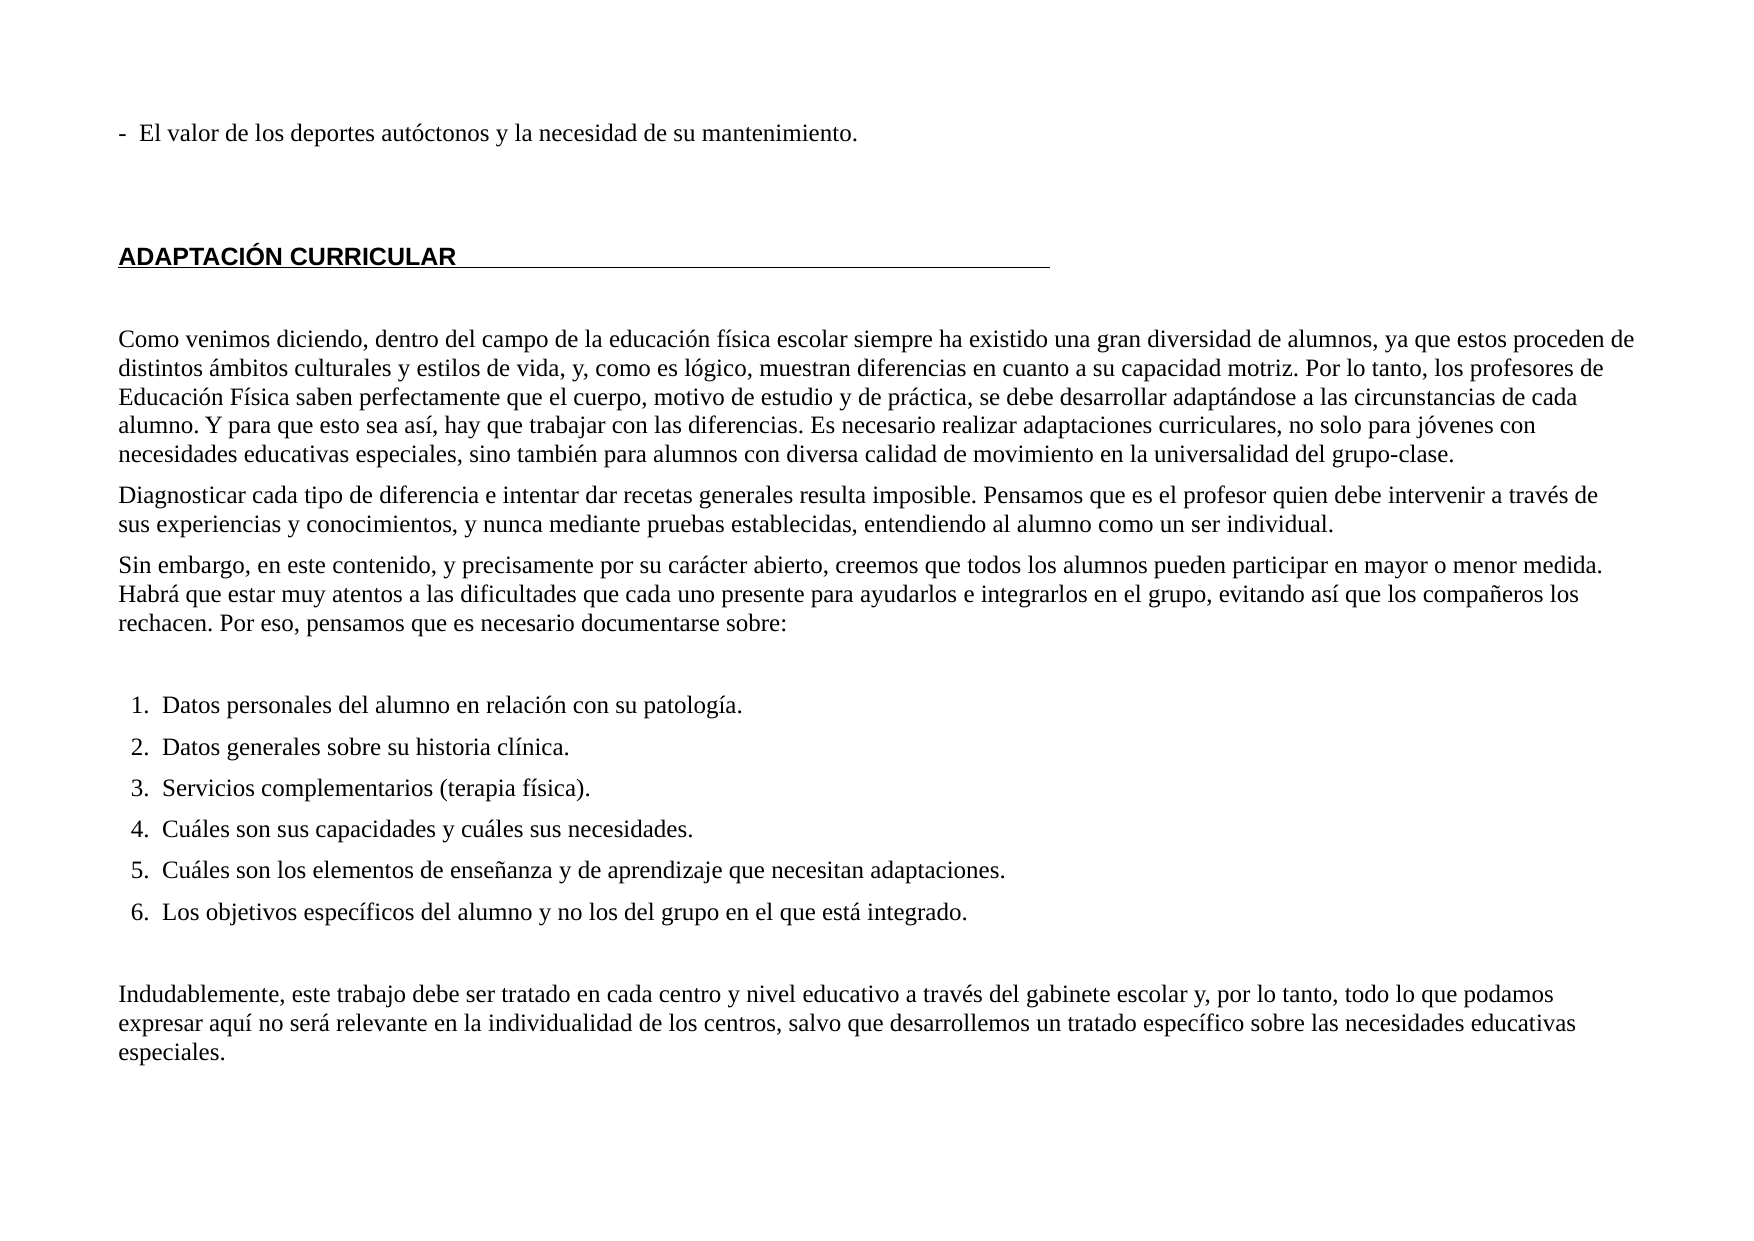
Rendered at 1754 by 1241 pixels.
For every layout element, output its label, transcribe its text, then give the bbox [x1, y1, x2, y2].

text 1. Datos personales del alumno en relación con su patología. [118, 691, 1636, 719]
text Como venimos diciendo, dentro del campo de la educación física escolar siempre ha existido una gran diversidad de alumnos, ya que estos proceden de distintos ámbitos culturales y estilos de vida, y, como es lógico, muestran diferencias en cuanto a su capacidad motriz. Por lo tanto, los profesores de Educación Física saben perfectamente que el cuerpo, motivo de estudio y de práctica, se debe desarrollar adaptándose a las circunstancias de cada alumno. Y para que esto sea así, hay que trabajar con las diferencias. Es necesario realizar adaptaciones curriculares, no solo para jóvenes con necesidades educativas especiales, sino también para alumnos con diversa calidad de movimiento en la universalidad del grupo-clase. [118, 324, 1636, 468]
text Indudablemente, este trabajo debe ser tratado en cada centro y nivel educativo a través del gabinete escolar y, por lo tanto, todo lo que podamos expresar aquí no será relevante en la individualidad de los centros, salvo que desarrollemos un tratado específico sobre las necesidades educativas especiales. [118, 979, 1636, 1066]
text Sin embargo, en este contenido, y precisamente por su carácter abierto, creemos que todos los alumnos pueden participar en mayor o menor medida. Habrá que estar muy atentos a las dificultades que cada uno presente para ayudarlos e integrarlos en el grupo, evitando así que los compañeros los rechacen. Por eso, pensamos que es necesario documentarse sobre: [118, 551, 1636, 637]
text Diagnosticar cada tipo de diferencia e intentar dar recetas generales resulta imposible. Pensamos que es el profesor quien debe intervenir a través de sus experiencias y conocimientos, y nunca mediante pruebas establecidas, entendiendo al alumno como un ser individual. [118, 481, 1636, 538]
text 4. Cuáles son sus capacidades y cuáles sus necesidades. [118, 814, 1636, 843]
text 5. Cuáles son los elementos de enseñanza y de aprendizaje que necesitan adaptaciones. [118, 856, 1636, 884]
text ADAPTACIÓN CURRICULAR [118, 242, 1636, 271]
text 2. Datos generales sobre su historia clínica. [118, 732, 1636, 761]
text 3. Servicios complementarios (terapia física). [118, 773, 1636, 802]
text 6. Los objetivos específicos del alumno y no los del grupo en el que está integrado. [118, 897, 1636, 926]
text - El valor de los deportes autóctonos y la necesidad de su mantenimiento. [118, 118, 1636, 147]
